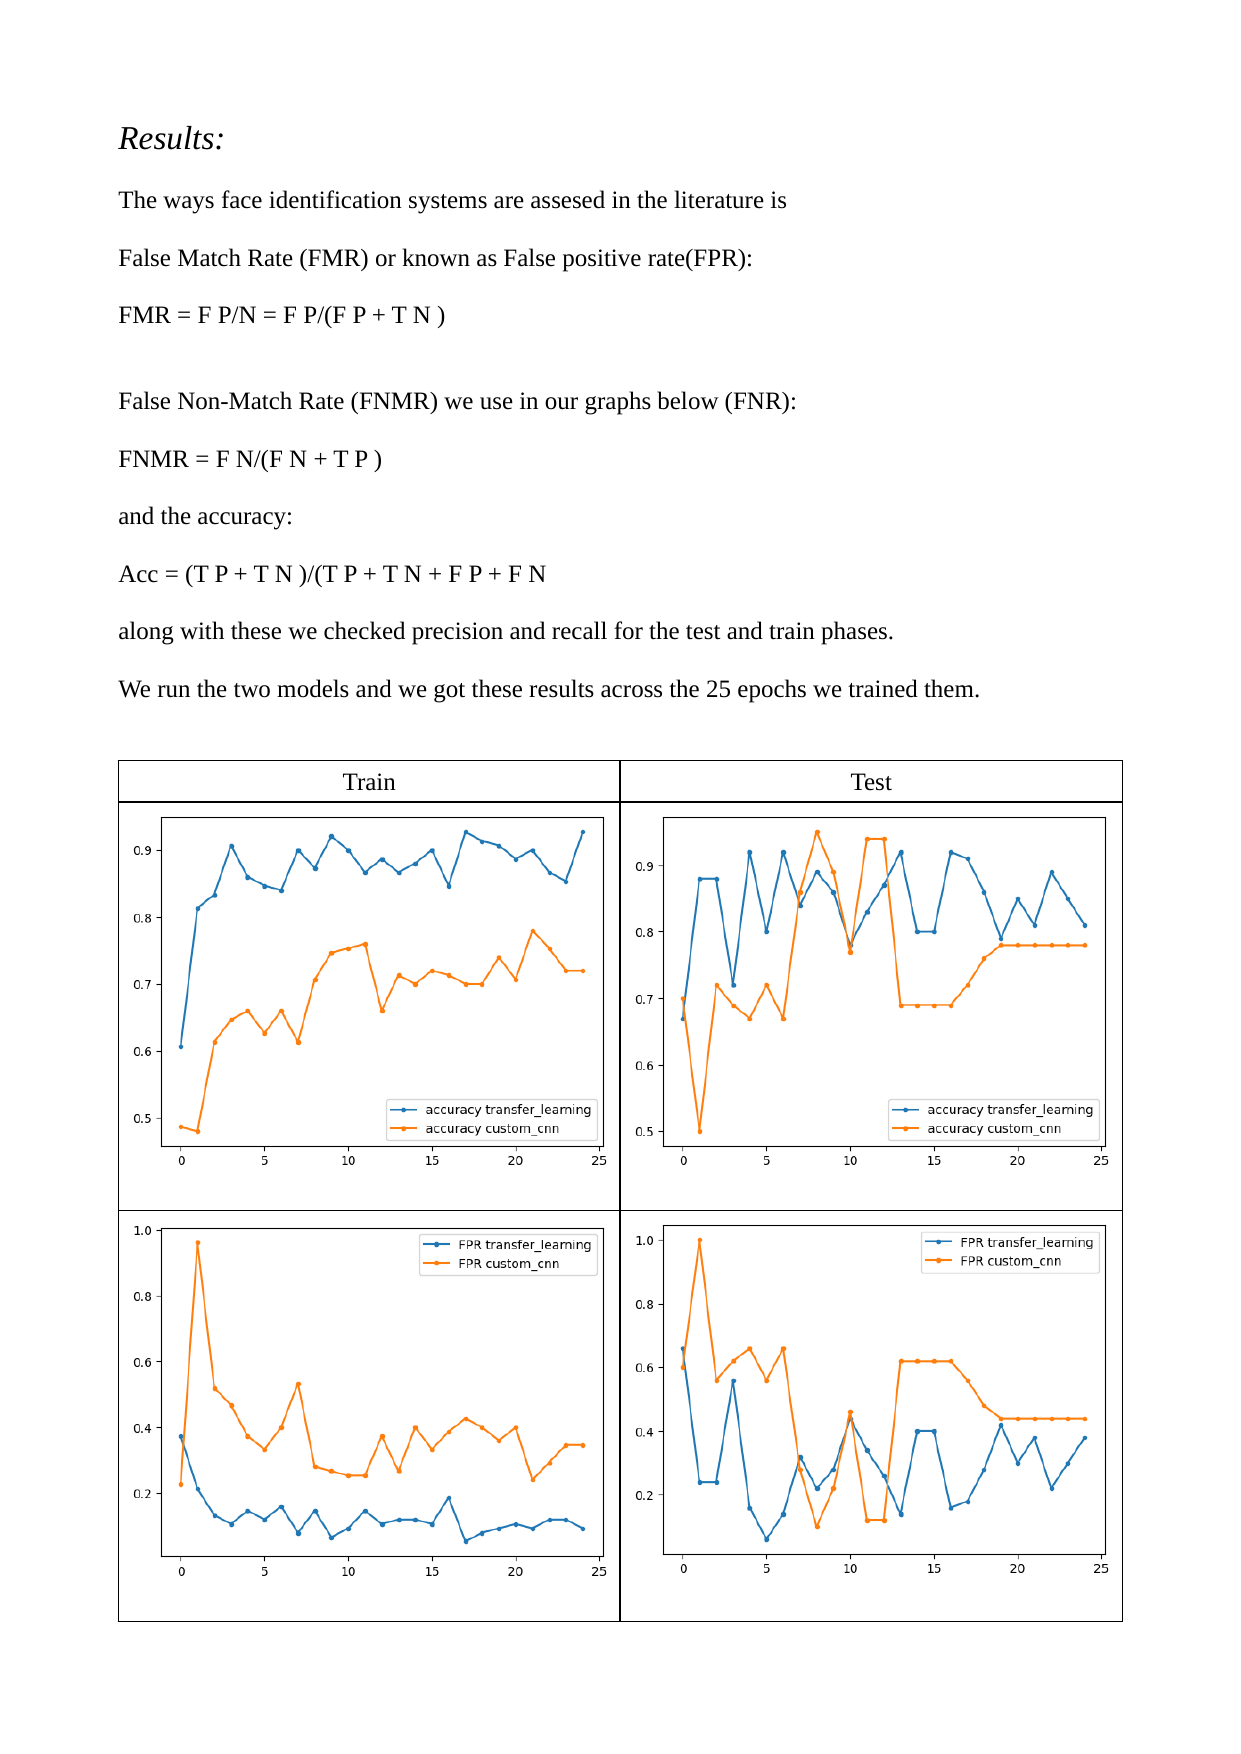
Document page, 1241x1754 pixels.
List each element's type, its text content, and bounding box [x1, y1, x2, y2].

text FNMR = F N/(F N + T P ) [118, 444, 1122, 473]
picture [123, 808, 615, 1176]
picture [625, 1216, 1117, 1584]
text False Non-Match Rate (FNMR) we use in our graphs below (FNR): [118, 386, 1122, 415]
text FMR = F P/N = F P/(F P + T N ) [118, 300, 1122, 329]
table_header Train [119, 761, 619, 801]
text and the accuracy: [118, 501, 1122, 530]
text along with these we checked precision and recall for the test and train phases. [118, 616, 1122, 645]
text We run the two models and we got these results across the 25 epochs we trained them. [118, 674, 1122, 703]
table_cell [621, 1211, 1122, 1621]
table_cell [119, 803, 619, 1210]
text False Match Rate (FMR) or known as False positive rate(FPR): [118, 243, 1122, 271]
text Results: [118, 118, 1122, 156]
picture [123, 1216, 615, 1586]
text Acc = (T P + T N )/(T P + T N + F P + F N [118, 559, 1122, 588]
text The ways face identification systems are assesed in the literature is [118, 185, 1122, 214]
table_header Test [621, 761, 1122, 801]
table_cell [119, 1211, 619, 1621]
table_cell [621, 803, 1122, 1210]
picture [625, 808, 1117, 1176]
